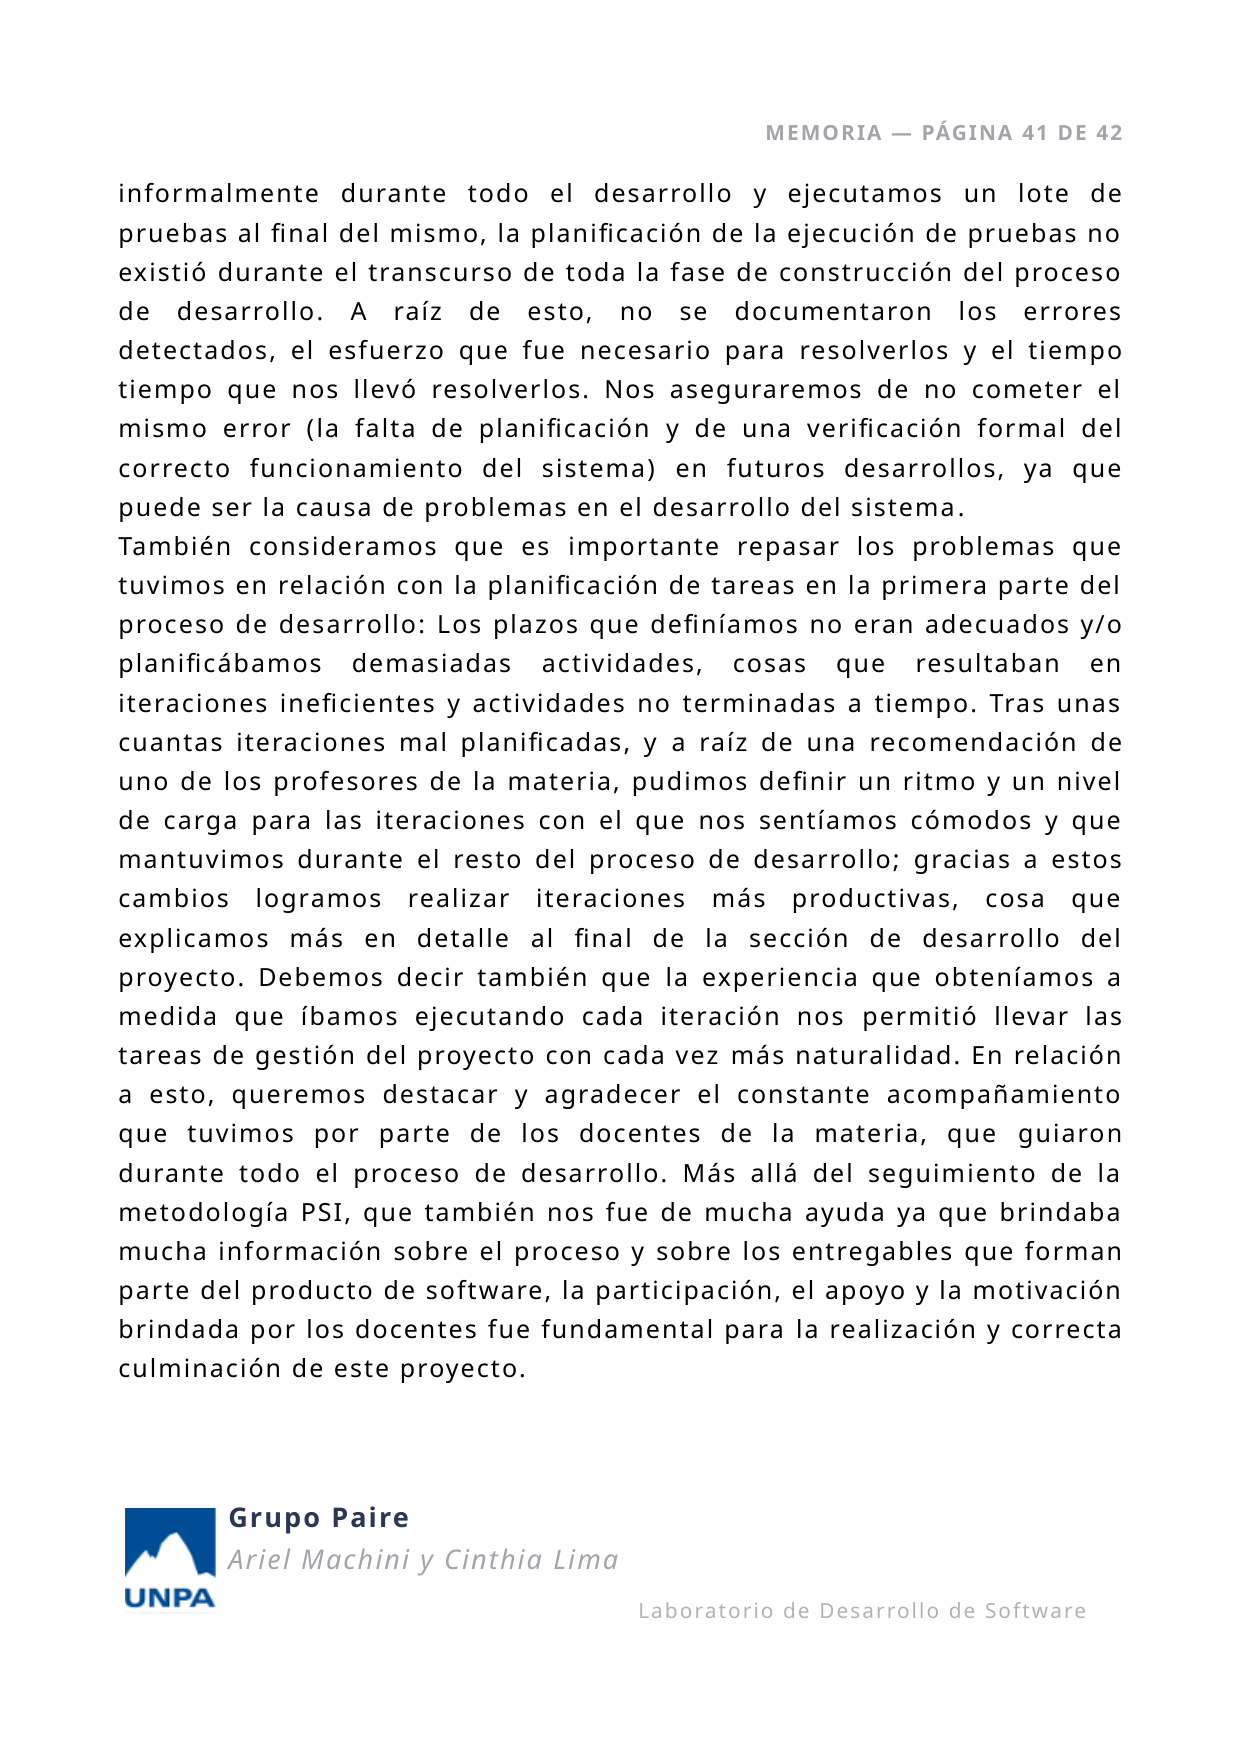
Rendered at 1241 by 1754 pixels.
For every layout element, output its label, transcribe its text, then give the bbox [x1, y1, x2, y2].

picture [125, 1508, 216, 1614]
text También consideramos que es importante repasar los problemas que tuvimos en relación con la planificación de tareas en la primera parte del proceso de desarrollo: Los plazos que definíamos no eran adecuados y/o planificábamos demasiadas actividades, cosas que resultaban en iteraciones ineficientes y actividades no terminadas a tiempo. Tras unas cuantas iteraciones mal planificadas, y a raíz de una recomendación de uno de los profesores de la materia, pudimos definir un ritmo y un nivel de carga para las iteraciones con el que nos sentíamos cómodos y que mantuvimos durante el resto del proceso de desarrollo; gracias a estos cambios logramos realizar iteraciones más productivas, cosa que explicamos más en detalle al final de la sección de desarrollo del proyecto. Debemos decir también que la experiencia que obteníamos a medida que íbamos ejecutando cada iteración nos permitió llevar las tareas de gestión del proyecto con cada vez más naturalidad. En relación a esto, queremos destacar y agradecer el constante acompañamiento que tuvimos por parte de los docentes de la materia, que guiaron durante todo el proceso de desarrollo. Más allá del seguimiento de la metodología PSI, que también nos fue de mucha ayuda ya que brindaba mucha información sobre el proceso y sobre los entregables que forman parte del producto de software, la participación, el apoyo y la motivación brindada por los docentes fue fundamental para la realización y correcta culminación de este proyecto. [118, 528, 1122, 1385]
text informalmente durante todo el desarrollo y ejecutamos un lote de pruebas al final del mismo, la planificación de la ejecución de pruebas no existió durante el transcurso de toda la fase de construcción del proceso de desarrollo. A raíz de esto, no se documentaron los errores detectados, el esfuerzo que fue necesario para resolverlos y el tiempo tiempo que nos llevó resolverlos. Nos aseguraremos de no cometer el mismo error (la falta de planificación y de una verificación formal del correcto funcionamiento del sistema) en futuros desarrollos, ya que puede ser la causa de problemas en el desarrollo del sistema. [118, 176, 1122, 523]
